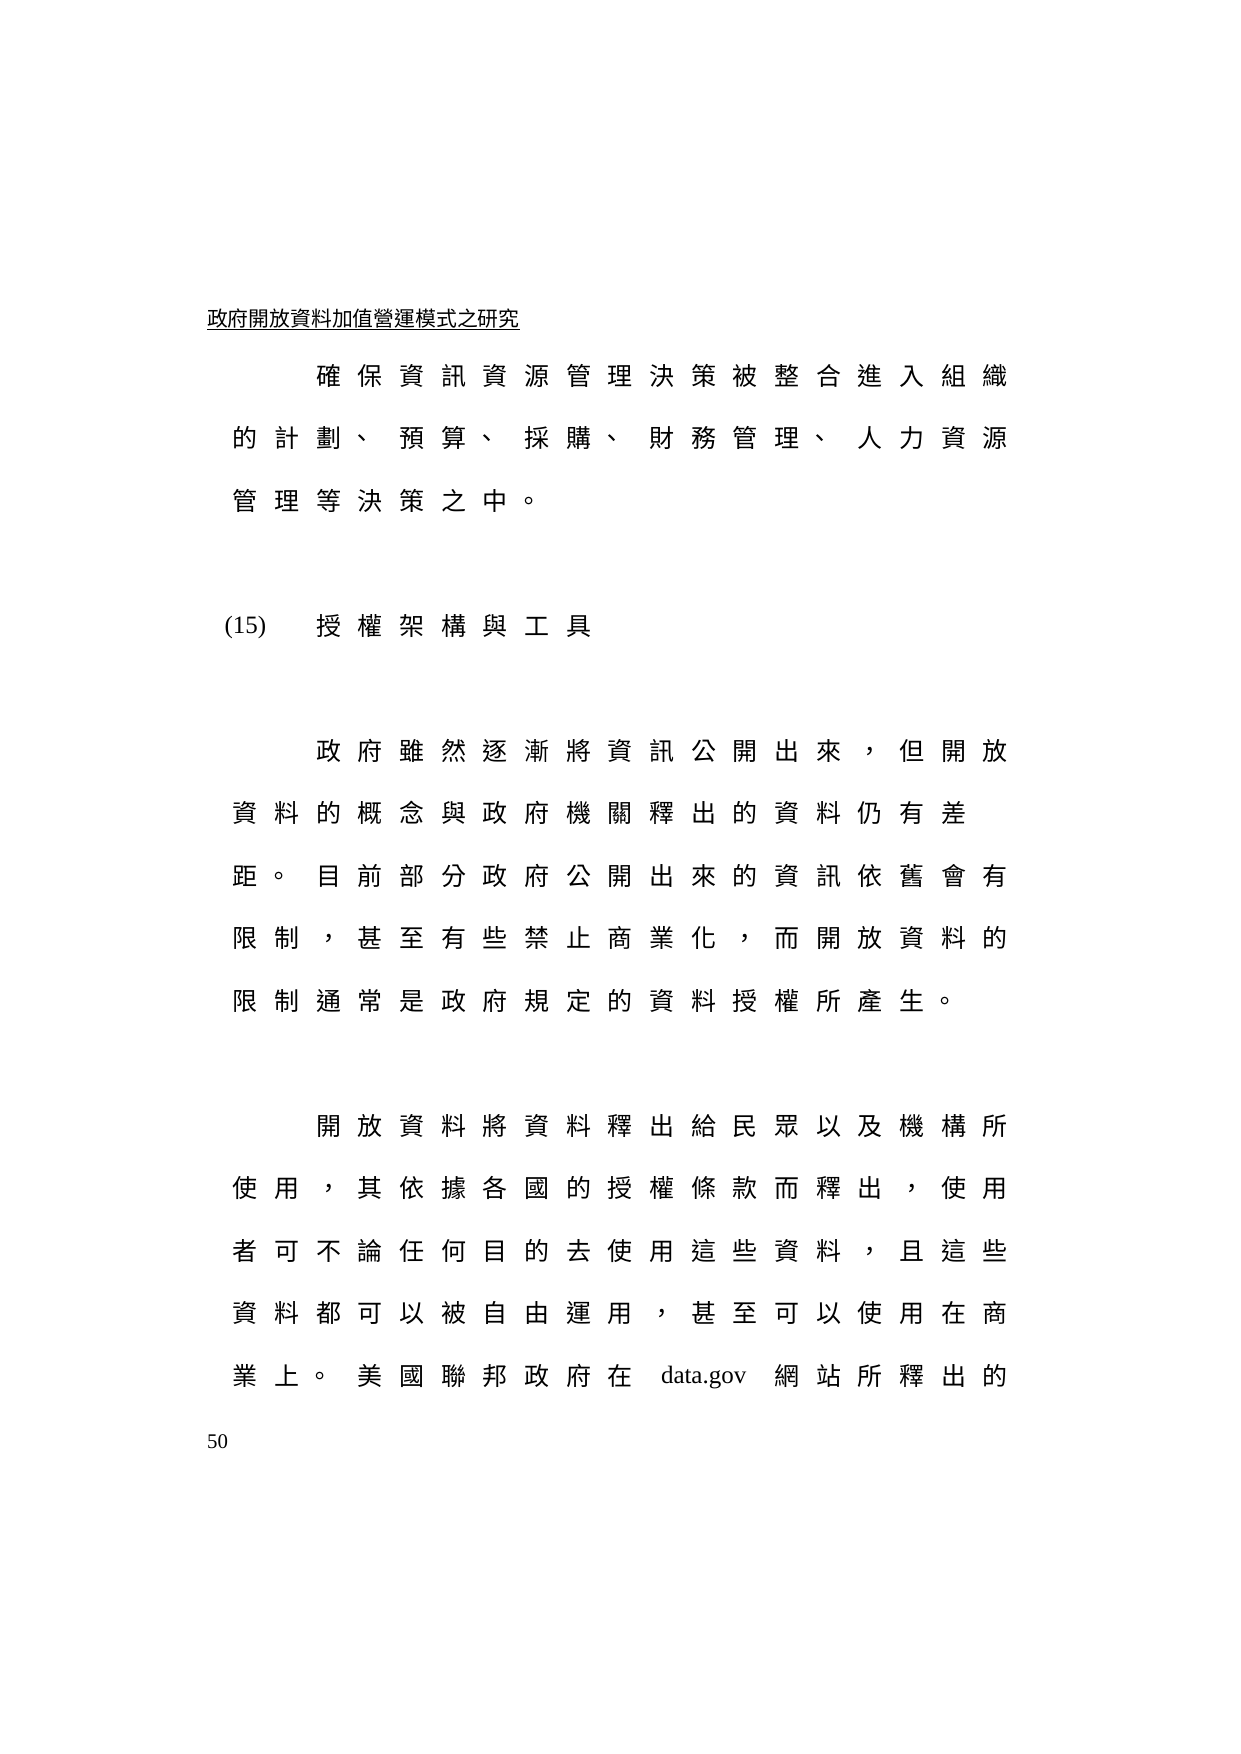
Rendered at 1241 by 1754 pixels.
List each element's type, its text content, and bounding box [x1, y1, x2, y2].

text 政府雖然逐漸將資訊公開出來，但開放資料的概念與政府機關釋出的資料仍有差距。目前部分政府公開出來的資訊依舊會有限制，甚至有些禁止商業化，而開放資料的限制通常是政府規定的資料授權所產生。 [224, 708, 1016, 1020]
text 確保資訊資源管理決策被整合進入組織的計劃、預算、採購、財務管理、人力資源管理等決策之中。 [224, 333, 1016, 520]
text 開放資料將資料釋出給民眾以及機構所使用，其依據各國的授權條款而釋出，使用者可不論任何目的去使用這些資料，且這些資料都可以被自由運用，甚至可以使用在商業上。美國聯邦政府在data.gov網站所釋出的 [224, 1083, 1016, 1395]
list 授權架構與工具 [224, 583, 1016, 645]
